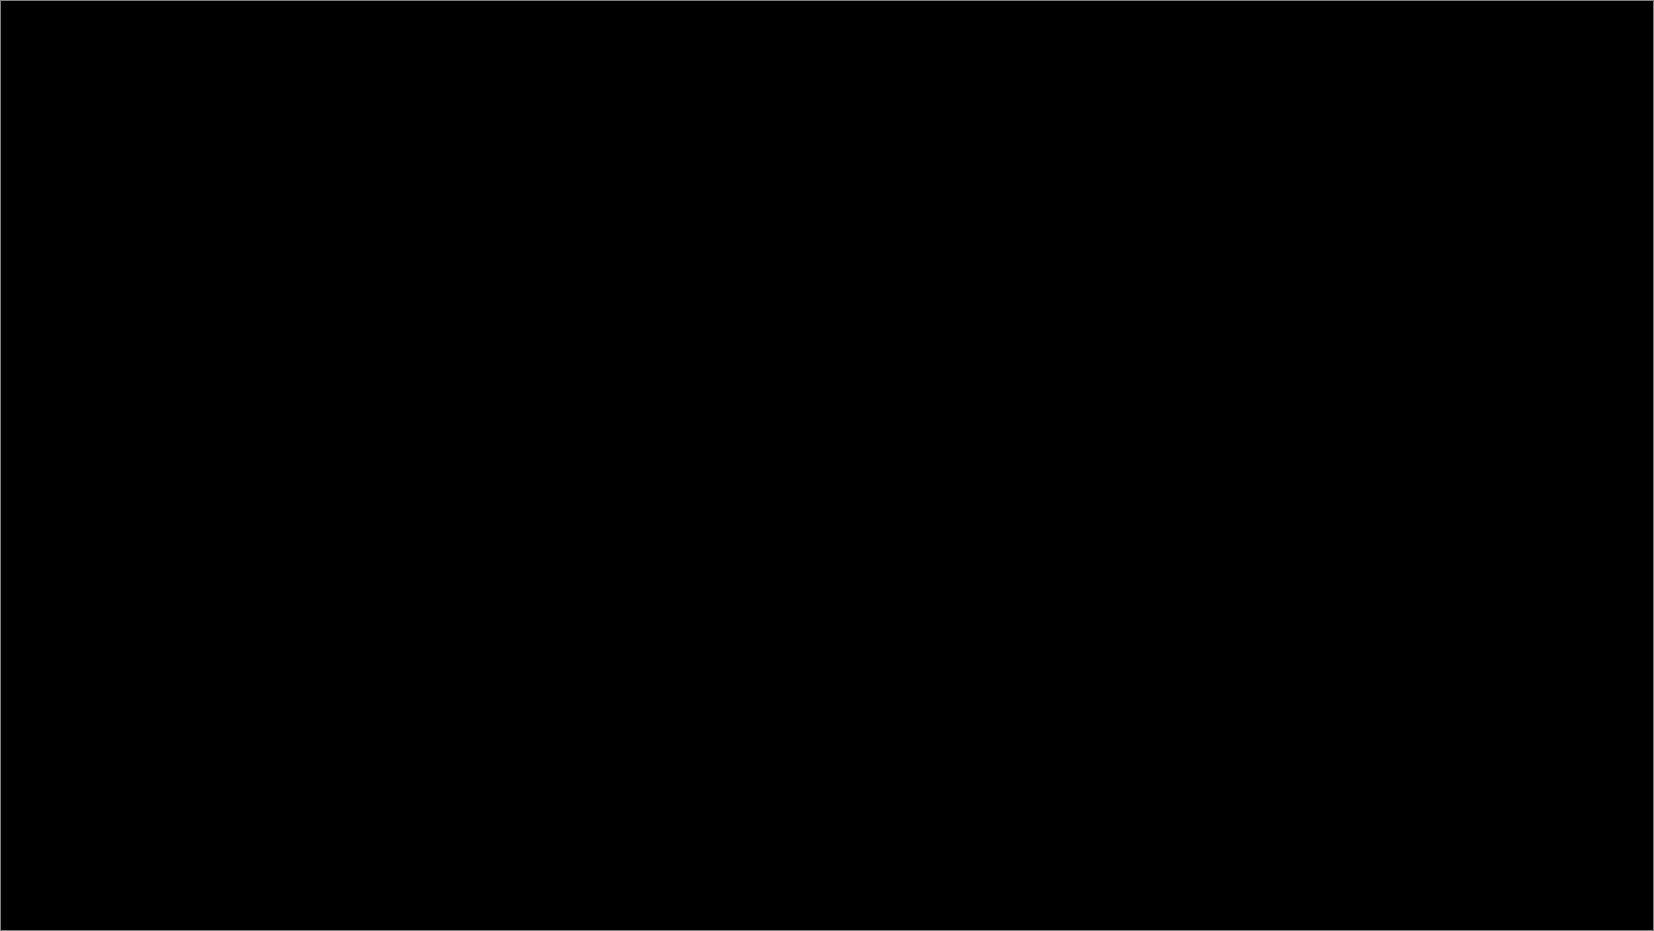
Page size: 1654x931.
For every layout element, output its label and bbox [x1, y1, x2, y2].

text_box [0, 0, 1654, 931]
